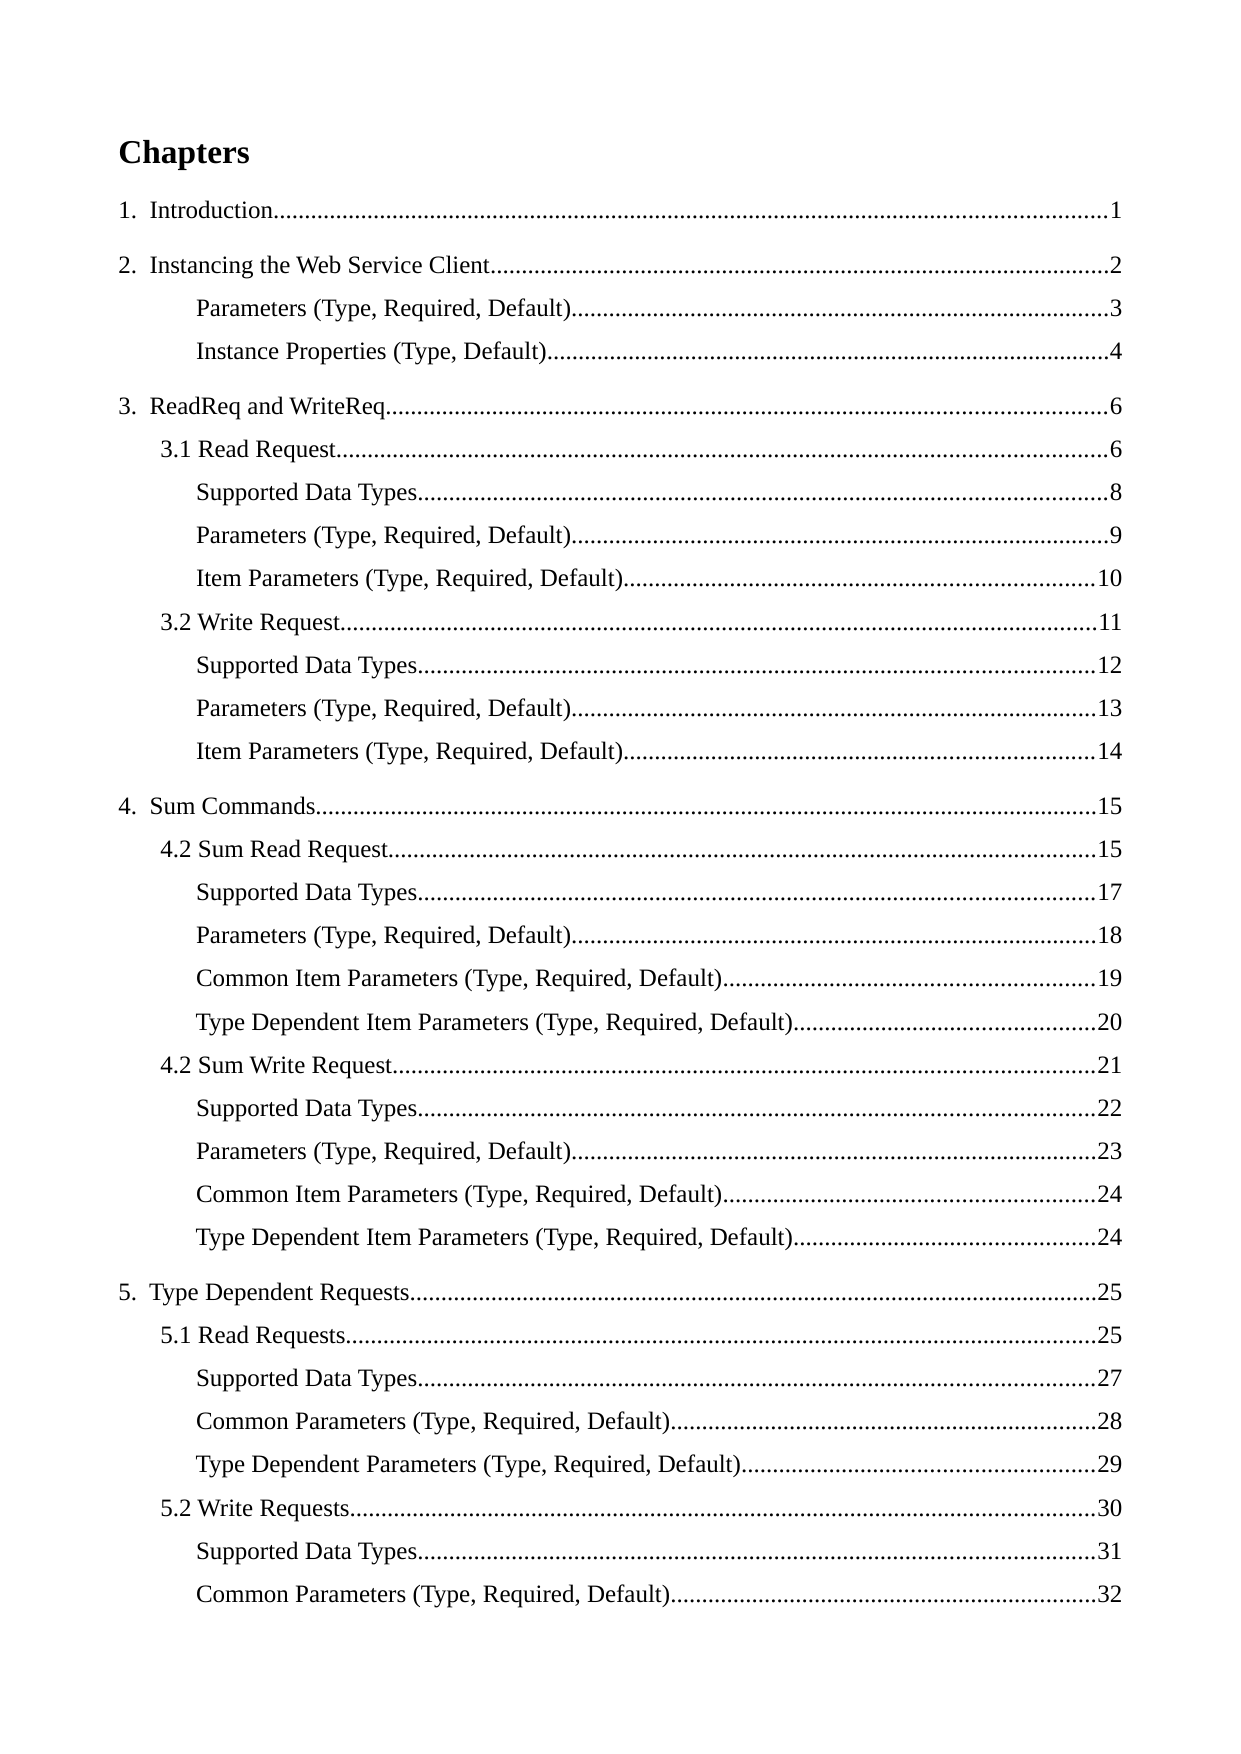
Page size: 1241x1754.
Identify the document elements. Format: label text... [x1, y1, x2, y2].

text Item Parameters (Type, Required, Default) 10 [177, 563, 1122, 592]
text Parameters (Type, Required, Default) 3 [177, 293, 1122, 322]
text 2. Instancing the Web Service Client 2 [118, 250, 1122, 279]
text Supported Data Types 27 [177, 1363, 1122, 1392]
text 3.1 Read Request 6 [148, 434, 1122, 463]
text Supported Data Types 17 [177, 877, 1122, 906]
text Supported Data Types 31 [177, 1536, 1122, 1564]
text 5. Type Dependent Requests 25 [118, 1277, 1122, 1306]
text Parameters (Type, Required, Default) 18 [177, 920, 1122, 949]
text Type Dependent Item Parameters (Type, Required, Default) 20 [177, 1007, 1122, 1035]
text Common Item Parameters (Type, Required, Default) 24 [177, 1179, 1122, 1208]
text Supported Data Types 22 [177, 1093, 1122, 1122]
text Parameters (Type, Required, Default) 13 [177, 693, 1122, 722]
text Item Parameters (Type, Required, Default) 14 [177, 736, 1122, 765]
text 1. Introduction 1 [118, 195, 1122, 224]
text Common Parameters (Type, Required, Default) 32 [177, 1579, 1122, 1608]
text Type Dependent Item Parameters (Type, Required, Default) 24 [177, 1222, 1122, 1251]
text Supported Data Types 12 [177, 650, 1122, 678]
text 4. Sum Commands 15 [118, 791, 1122, 820]
text 5.1 Read Requests 25 [148, 1320, 1122, 1349]
text Supported Data Types 8 [177, 477, 1122, 506]
text Instance Properties (Type, Default) 4 [177, 336, 1122, 365]
text 4.2 Sum Read Request 15 [148, 834, 1122, 863]
text 3. ReadReq and WriteReq 6 [118, 391, 1122, 420]
text Common Parameters (Type, Required, Default) 28 [177, 1406, 1122, 1435]
subtitle Chapters [118, 132, 1122, 171]
text Type Dependent Parameters (Type, Required, Default) 29 [177, 1449, 1122, 1478]
text 4.2 Sum Write Request 21 [148, 1050, 1122, 1078]
text 3.2 Write Request 11 [148, 607, 1122, 635]
text Parameters (Type, Required, Default) 23 [177, 1136, 1122, 1165]
text Parameters (Type, Required, Default) 9 [177, 520, 1122, 549]
text 5.2 Write Requests 30 [148, 1493, 1122, 1521]
text Common Item Parameters (Type, Required, Default) 19 [177, 963, 1122, 992]
